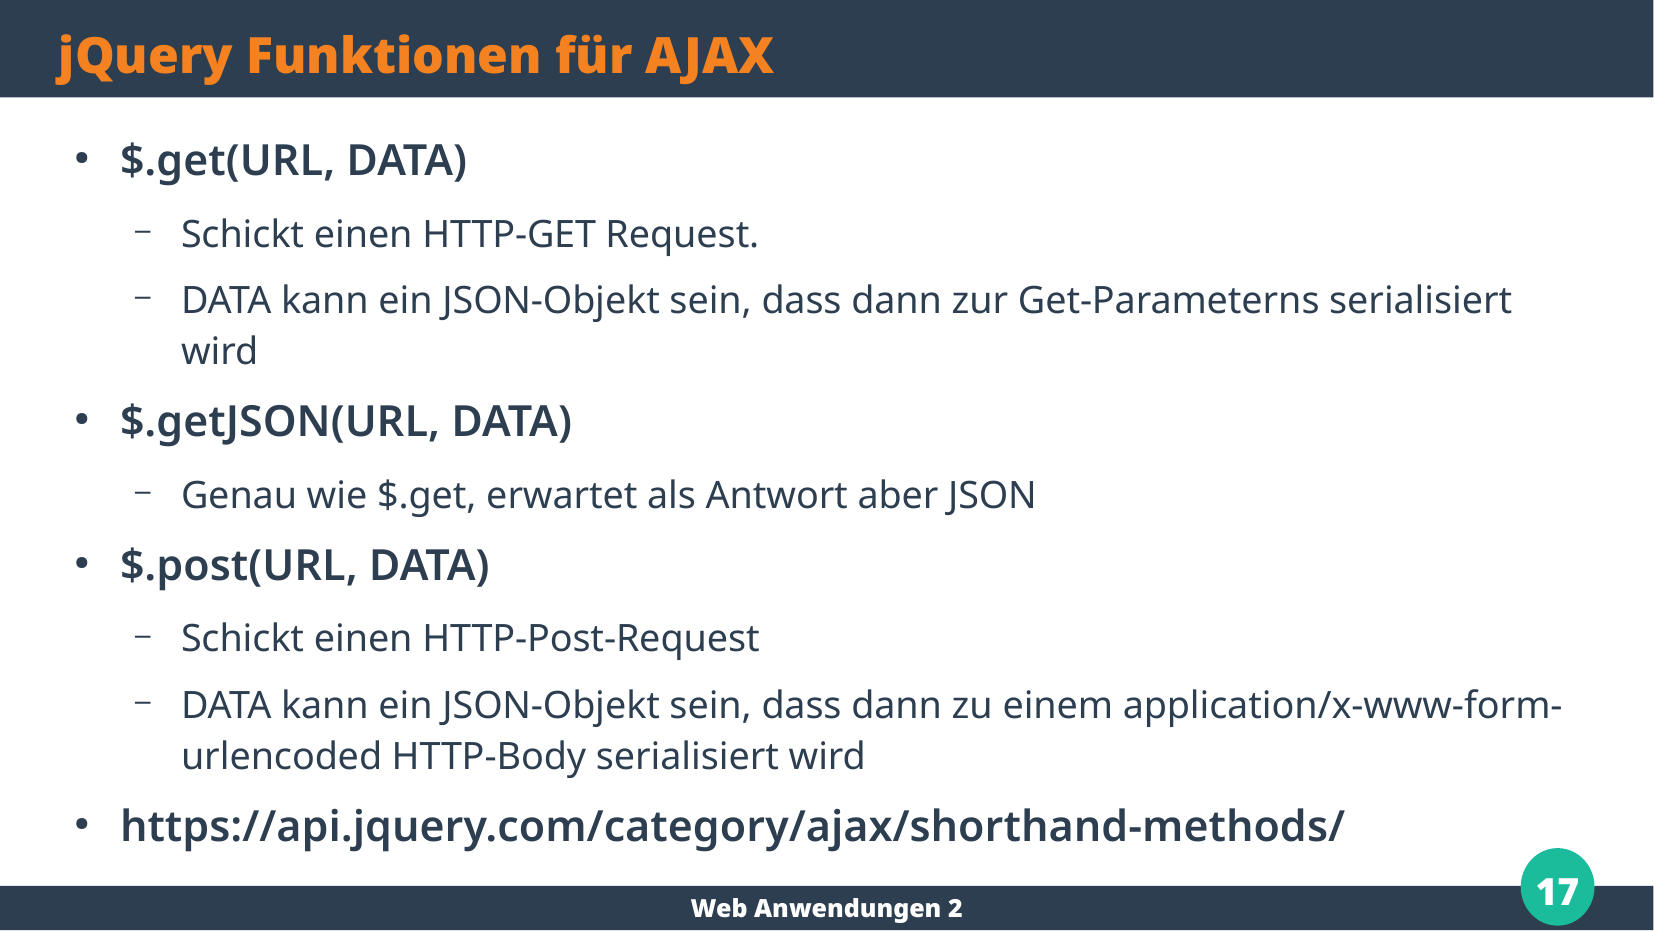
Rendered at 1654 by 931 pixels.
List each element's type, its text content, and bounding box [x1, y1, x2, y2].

list $.get(URL, DATA) Schickt einen HTTP-GET Request. DATA kann ein JSON-Objekt sein, dass dann zur Get-Parameterns serialisiert wird $.getJSON(URL, DATA) Genau wie $.get, erwartet als Antwort aber JSON $.post(URL, DATA) Schickt einen HTTP-Post-Request DATA kann ein JSON-Objekt sein, dass dann zu einem application/x-www-form-urlencoded HTTP-Body serialisiert wird https://api.jquery.com/category/ajax/shorthand-methods/ [59, 129, 1595, 864]
title jQuery Funktionen für AJAX [59, 8, 1595, 89]
